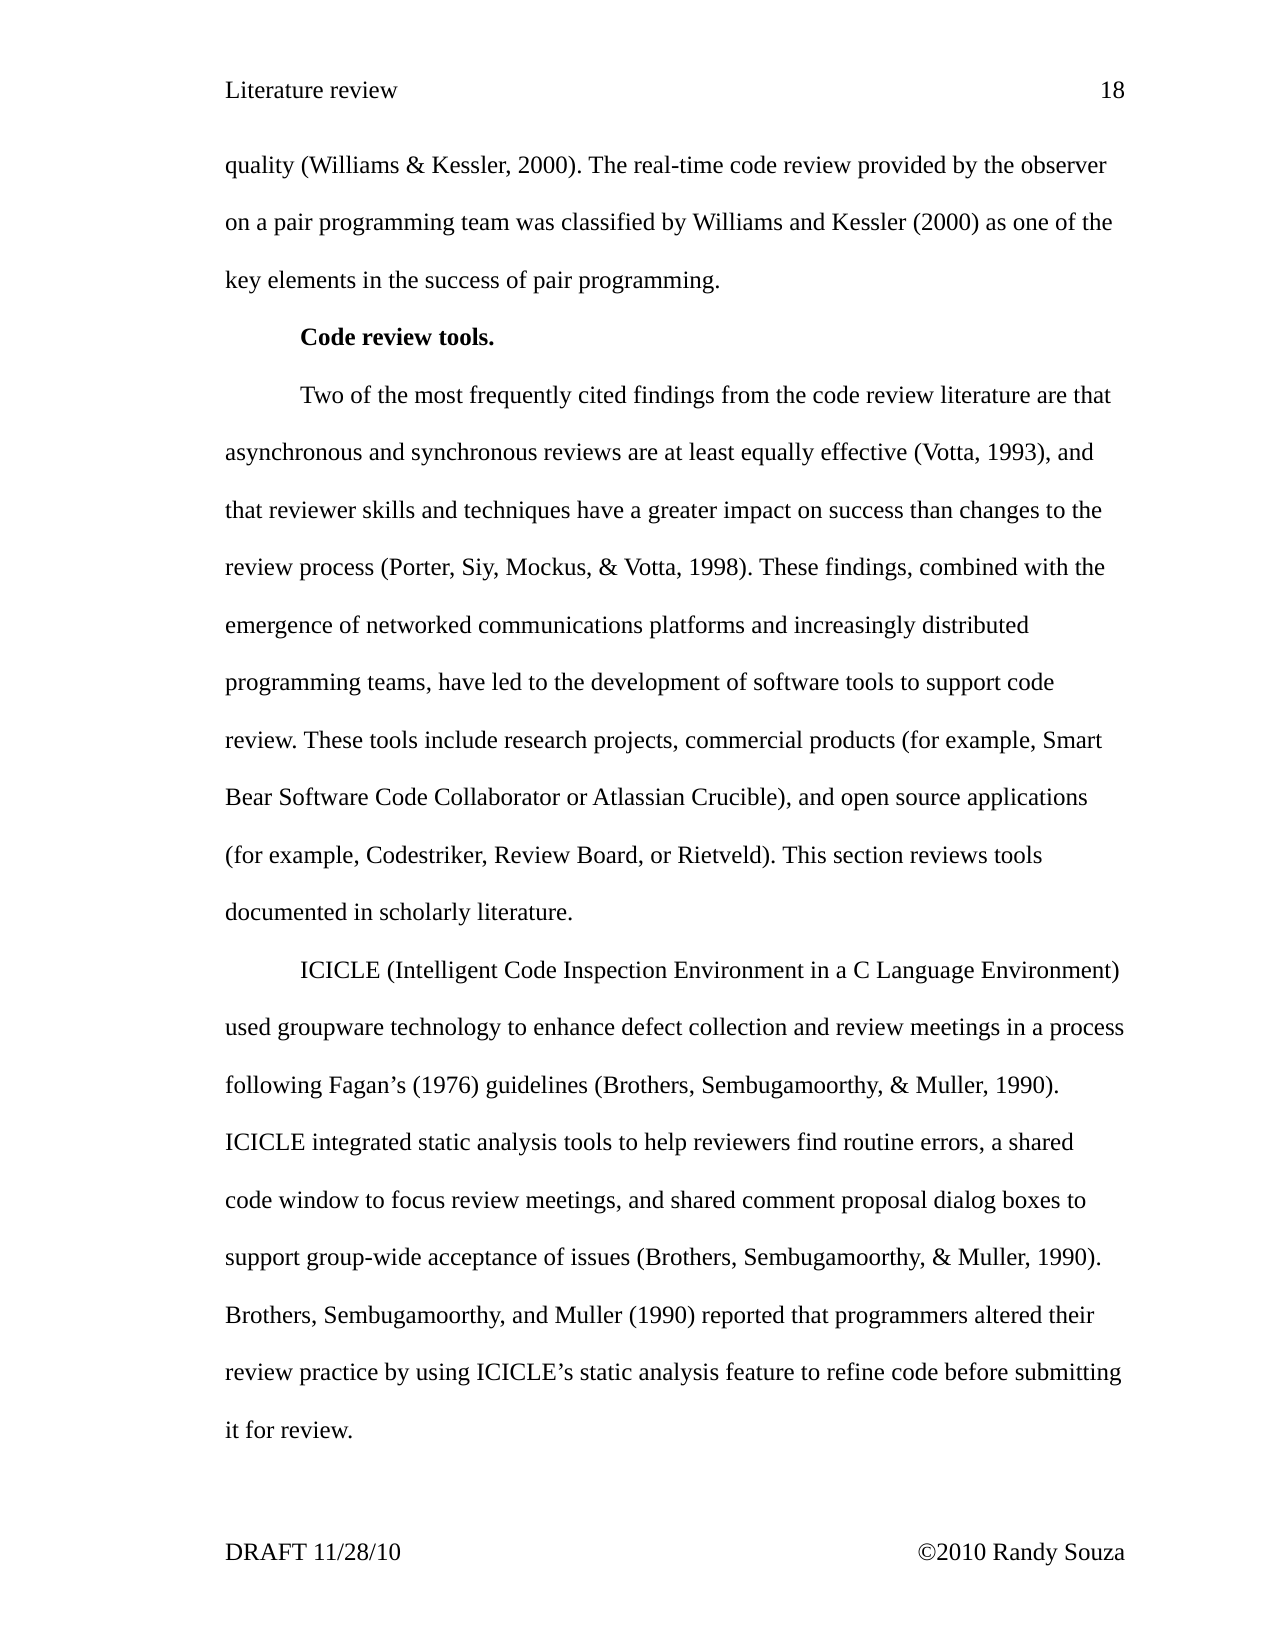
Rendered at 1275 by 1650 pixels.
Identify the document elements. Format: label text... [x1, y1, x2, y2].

text Two of the most frequently cited findings from the code review literature are that asynchronous and synchronous reviews are at least equally effective (Votta, 1993), and that reviewer skills and techniques have a greater impact on success than changes to the review process (Porter, Siy, Mockus, & Votta, 1998). These findings, combined with the emergence of networked communications platforms and increasingly distributed programming teams, have led to the development of software tools to support code review. These tools include research projects, commercial products (for example, Smart Bear Software Code Collaborator or Atlassian Crucible), and open source applications (for example, Codestriker, Review Board, or Rietveld). This section reviews tools documented in scholarly literature. [225, 380, 1125, 926]
text quality (Williams & Kessler, 2000). The real-time code review provided by the observer on a pair programming team was classified by Williams and Kessler (2000) as one of the key elements in the success of pair programming. [225, 150, 1125, 294]
subtitle Code review tools. [300, 322, 1125, 351]
text ICICLE (Intelligent Code Inspection Environment in a C Language Environment) used groupware technology to enhance defect collection and review meetings in a process following Fagan’s (1976) guidelines (Brothers, Sembugamoorthy, & Muller, 1990). ICICLE integrated static analysis tools to help reviewers find routine errors, a shared code window to focus review meetings, and shared comment proposal dialog boxes to support group-wide acceptance of issues (Brothers, Sembugamoorthy, & Muller, 1990). Brothers, Sembugamoorthy, and Muller (1990) reported that programmers altered their review practice by using ICICLE’s static analysis feature to refine code before submitting it for review. [225, 955, 1125, 1444]
